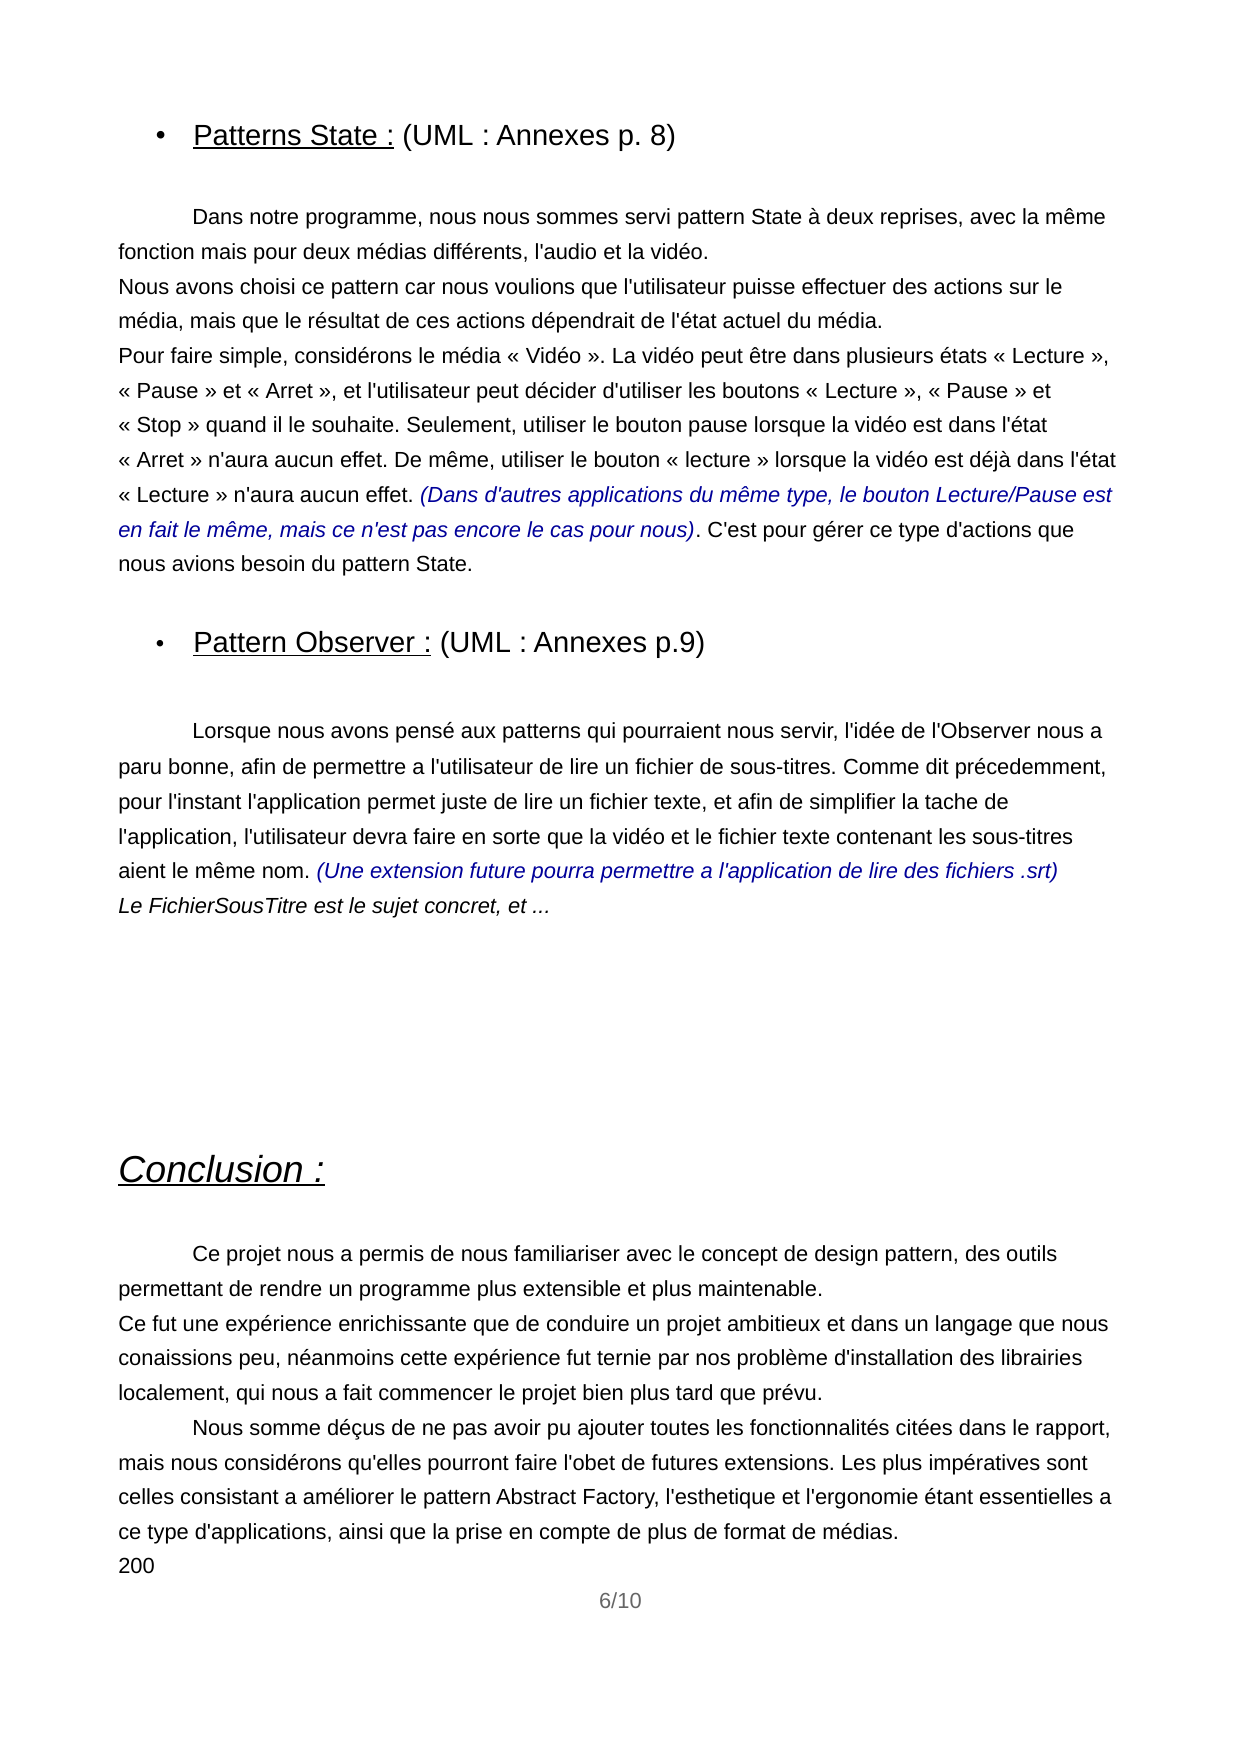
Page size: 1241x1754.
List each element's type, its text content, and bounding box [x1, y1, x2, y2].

text Nous somme déçus de ne pas avoir pu ajouter toutes les fonctionnalités citées dans le rapport, mais nous considérons qu'elles pourront faire l'obet de futures extensions. Les plus impératives sont celles consistant a améliorer le pattern Abstract Factory, l'esthetique et l'ergonomie étant essentielles a ce type d'applications, ainsi que la prise en compte de plus de format de médias. [118, 1415, 1122, 1544]
text Nous avons choisi ce pattern car nous voulions que l'utilisateur puisse effectuer des actions sur le média, mais que le résultat de ces actions dépendrait de l'état actuel du média. [118, 274, 1122, 333]
text 6/10 [118, 1588, 1122, 1613]
text Ce fut une expérience enrichissante que de conduire un projet ambitieux et dans un langage que nous conaissions peu, néanmoins cette expérience fut ternie par nos problème d'installation des librairies localement, qui nous a fait commencer le projet bien plus tard que prévu. [118, 1311, 1122, 1405]
text Dans notre programme, nous nous sommes servi pattern State à deux reprises, avec la même fonction mais pour deux médias différents, l'audio et la vidéo. [118, 204, 1122, 264]
text Ce projet nous a permis de nous familiariser avec le concept de design pattern, des outils permettant de rendre un programme plus extensible et plus maintenable. [118, 1241, 1122, 1301]
text Le FichierSousTitre est le sujet concret, et ... [118, 893, 1122, 958]
list Pattern Observer : (UML : Annexes p.9) [156, 625, 1122, 659]
list Patterns State : (UML : Annexes p. 8) [156, 118, 1122, 152]
text 200 [118, 1553, 1122, 1579]
text Lorsque nous avons pensé aux patterns qui pourraient nous servir, l'idée de l'Observer nous a paru bonne, afin de permettre a l'utilisateur de lire un fichier de sous-titres. Comme dit précedemment, pour l'instant l'application permet juste de lire un fichier texte, et afin de simplifier la tache de l'application, l'utilisateur devra faire en sorte que la vidéo et le fichier texte contenant les sous-titres aient le même nom. (Une extension future pourra permettre a l'application de lire des fichiers .srt) [118, 711, 1122, 883]
text Pour faire simple, considérons le média « Vidéo ». La vidéo peut être dans plusieurs états « Lecture », « Pause » et « Arret », et l'utilisateur peut décider d'utiliser les boutons « Lecture », « Pause » et « Stop » quand il le souhaite. Seulement, utiliser le bouton pause lorsque la vidéo est dans l'état « Arret » n'aura aucun effet. De même, utiliser le bouton « lecture » lorsque la vidéo est déjà dans l'état « Lecture » n'aura aucun effet. (Dans d'autres applications du même type, le bouton Lecture/Pause est en fait le même, mais ce n'est pas encore le cas pour nous). C'est pour gérer ce type d'actions que nous avions besoin du pattern State. [118, 343, 1122, 576]
text Conclusion : [118, 1147, 1122, 1190]
